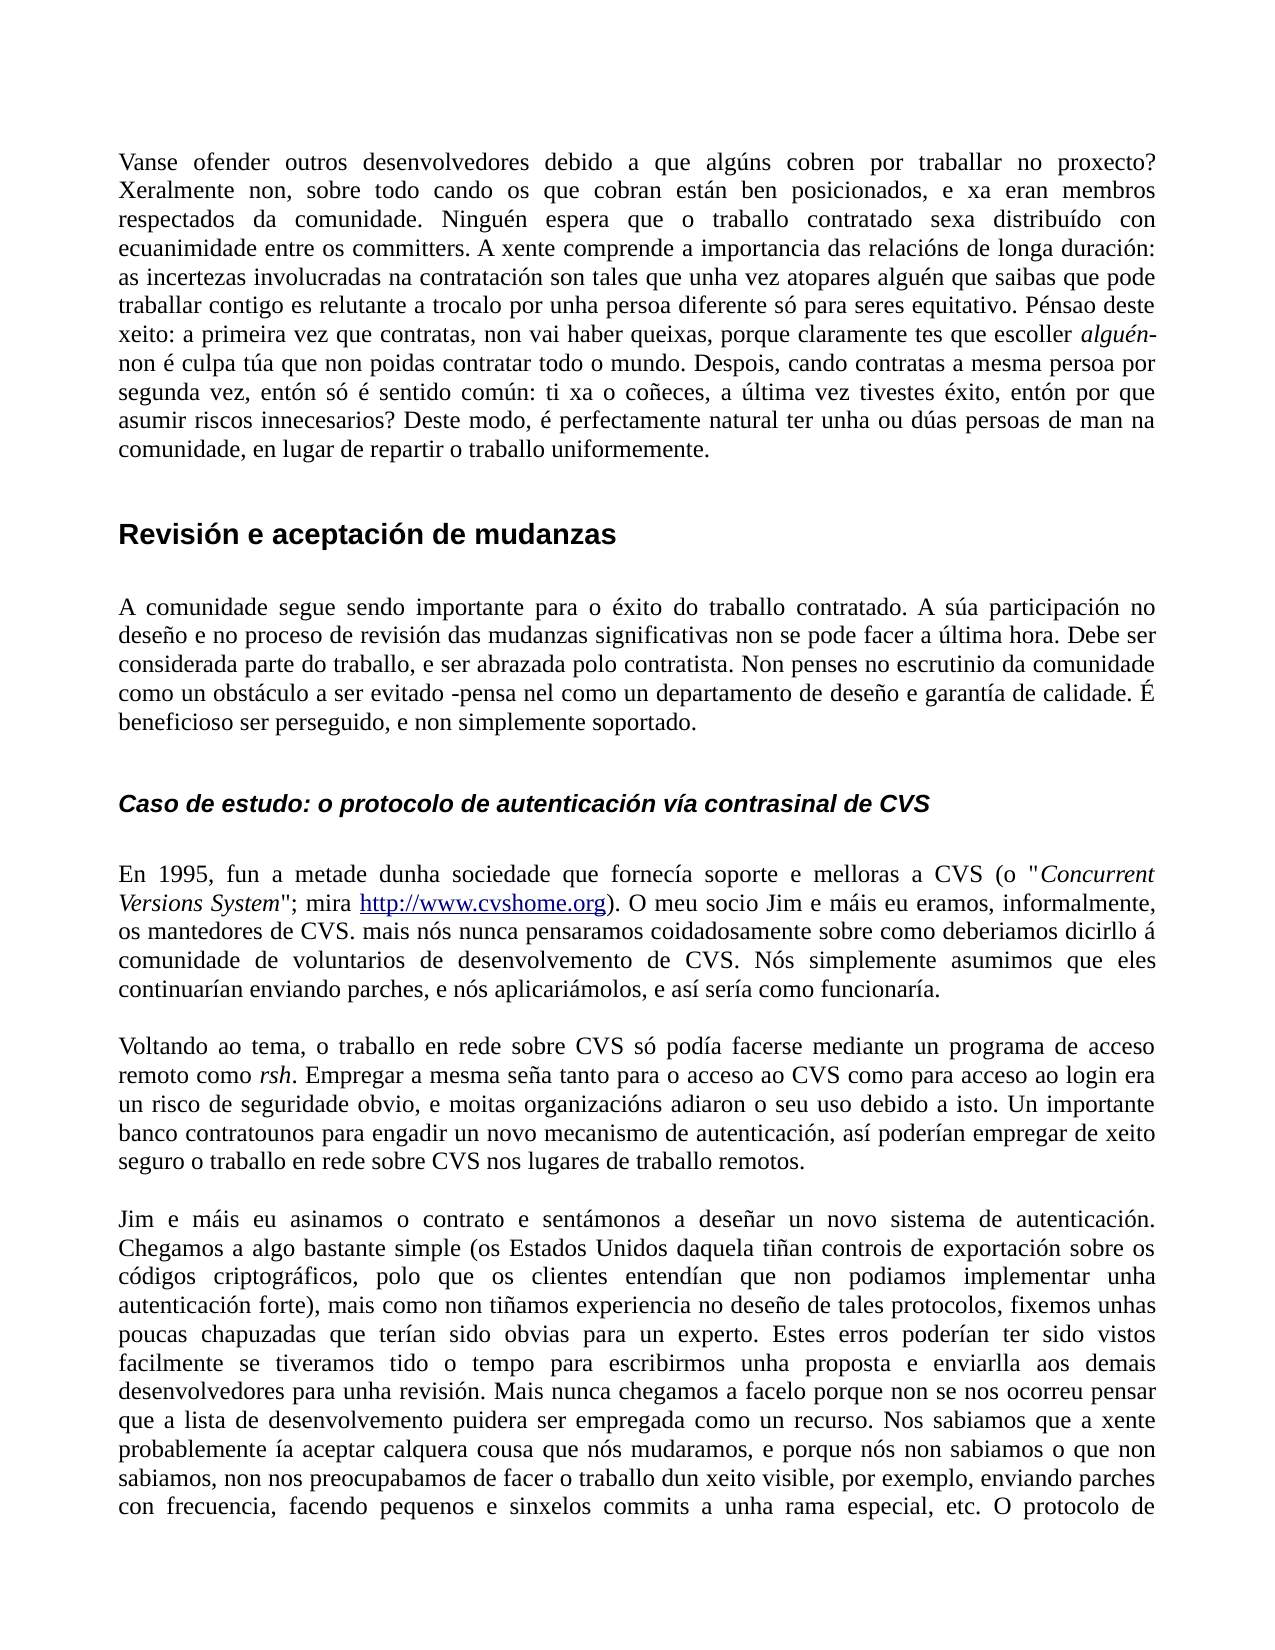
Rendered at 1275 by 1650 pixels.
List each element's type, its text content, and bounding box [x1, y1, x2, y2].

text Voltando ao tema, o traballo en rede sobre CVS só podía facerse mediante un programa de acceso remoto como rsh. Empregar a mesma seña tanto para o acceso ao CVS como para acceso ao login era un risco de seguridade obvio, e moitas organizacións adiaron o seu uso debido a isto. Un importante banco contratounos para engadir un novo mecanismo de autenticación, así poderían empregar de xeito seguro o traballo en rede sobre CVS nos lugares de traballo remotos. [118, 1031, 1157, 1175]
subtitle Caso de estudo: o protocolo de autenticación vía contrasinal de CVS [118, 789, 1157, 818]
text Vanse ofender outros desenvolvedores debido a que algúns cobren por traballar no proxecto? Xeralmente non, sobre todo cando os que cobran están ben posicionados, e xa eran membros respectados da comunidade. Ninguén espera que o traballo contratado sexa distribuído con ecuanimidade entre os committers. A xente comprende a importancia das relacións de longa duración: as incertezas involucradas na contratación son tales que unha vez atopares alguén que saibas que pode traballar contigo es relutante a trocalo por unha persoa diferente só para seres equitativo. Pénsao deste xeito: a primeira vez que contratas, non vai haber queixas, porque claramente tes que escoller alguén- non é culpa túa que non poidas contratar todo o mundo. Despois, cando contratas a mesma persoa por segunda vez, entón só é sentido común: ti xa o coñeces, a última vez tivestes éxito, entón por que asumir riscos innecesarios? Deste modo, é perfectamente natural ter unha ou dúas persoas de man na comunidade, en lugar de repartir o traballo uniformemente. [118, 147, 1157, 463]
subtitle Revisión e aceptación de mudanzas [118, 517, 1157, 550]
text A comunidade segue sendo importante para o éxito do traballo contratado. A súa participación no deseño e no proceso de revisión das mudanzas significativas non se pode facer a última hora. Debe ser considerada parte do traballo, e ser abrazada polo contratista. Non penses no escrutinio da comunidade como un obstáculo a ser evitado -pensa nel como un departamento de deseño e garantía de calidade. É beneficioso ser perseguido, e non simplemente soportado. [118, 592, 1157, 735]
text En 1995, fun a metade dunha sociedade que fornecía soporte e melloras a CVS (o "Concurrent Versions System"; mira http://www.cvshome.org). O meu socio Jim e máis eu eramos, informalmente, os mantedores de CVS. mais nós nunca pensaramos coidadosamente sobre como deberiamos dicirllo á comunidade de voluntarios de desenvolvemento de CVS. Nós simplemente asumimos que eles continuarían enviando parches, e nós aplicariámolos, e así sería como funcionaría. [118, 859, 1157, 1003]
text Jim e máis eu asinamos o contrato e sentámonos a deseñar un novo sistema de autenticación. Chegamos a algo bastante simple (os Estados Unidos daquela tiñan controis de exportación sobre os códigos criptográficos, polo que os clientes entendían que non podiamos implementar unha autenticación forte), mais como non tiñamos experiencia no deseño de tales protocolos, fixemos unhas poucas chapuzadas que terían sido obvias para un experto. Estes erros poderían ter sido vistos facilmente se tiveramos tido o tempo para escribirmos unha proposta e enviarlla aos demais desenvolvedores para unha revisión. Mais nunca chegamos a facelo porque non se nos ocorreu pensar que a lista de desenvolvemento puidera ser empregada como un recurso. Nos sabiamos que a xente probablemente ía aceptar calquera cousa que nós mudaramos, e porque nós non sabiamos o que non sabiamos, non nos preocupabamos de facer o traballo dun xeito visible, por exemplo, enviando parches con frecuencia, facendo pequenos e sinxelos commits a unha rama especial, etc. O protocolo de [118, 1204, 1157, 1520]
